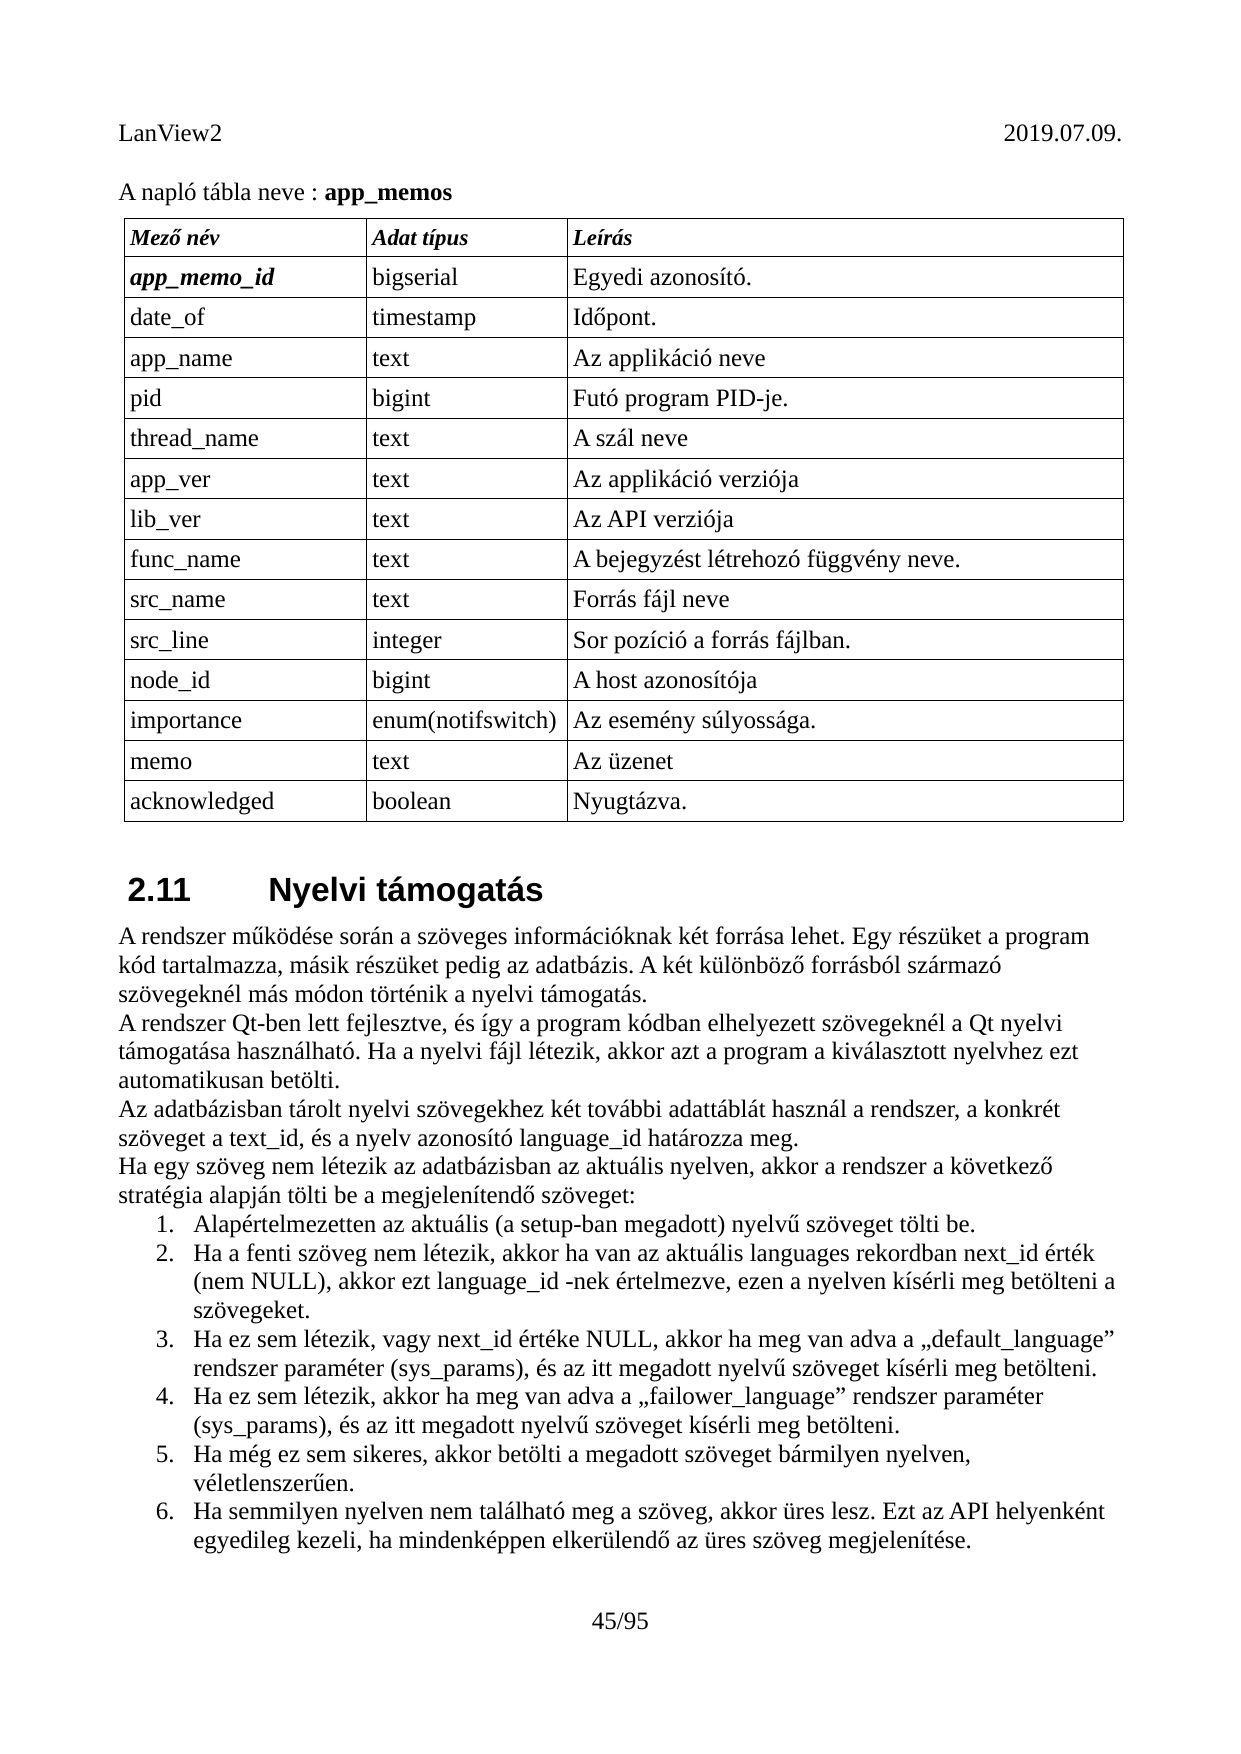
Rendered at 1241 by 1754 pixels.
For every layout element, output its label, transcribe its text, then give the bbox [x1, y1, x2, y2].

table_cell text [367, 540, 567, 579]
subtitle Nyelvi támogatás [118, 870, 1122, 909]
table_cell timestamp [367, 298, 567, 337]
table_cell Az üzenet [568, 741, 1123, 780]
table_cell Az esemény súlyossága. [568, 701, 1123, 740]
table_cell func_name [125, 540, 366, 579]
table_cell Futó program PID-je. [568, 378, 1123, 417]
table_cell boolean [367, 781, 567, 821]
table_cell text [367, 459, 567, 498]
list Alapértelmezetten az aktuális (a setup-ban megadott) nyelvű szöveget tölti be. [156, 1209, 1122, 1238]
table_cell bigserial [367, 257, 567, 297]
table_cell bigint [367, 660, 567, 700]
text A rendszer Qt-ben lett fejlesztve, és így a program kódban elhelyezett szövegeknél a Qt nyelvi támogatása használható. Ha a nyelvi fájl létezik, akkor azt a program a kiválasztott nyelvhez ezt automatikusan betölti. [118, 1008, 1122, 1094]
table_cell Nyugtázva. [568, 781, 1123, 821]
table_cell importance [125, 701, 366, 740]
table_cell acknowledged [125, 781, 366, 821]
table_cell enum(notifswitch) [367, 701, 567, 740]
table_cell Egyedi azonosító. [568, 257, 1123, 297]
table_cell text [367, 499, 567, 538]
table_cell Sor pozíció a forrás fájlban. [568, 620, 1123, 659]
table_cell app_memo_id [125, 257, 366, 297]
table_cell app_name [125, 338, 366, 377]
text A rendszer működése során a szöveges információknak két forrása lehet. Egy részüket a program kód tartalmazza, másik részüket pedig az adatbázis. A két különböző forrásból származó szövegeknél más módon történik a nyelvi támogatás. [118, 921, 1122, 1008]
text Az adatbázisban tárolt nyelvi szövegekhez két további adattáblát használ a rendszer, a konkrét szöveget a text_id, és a nyelv azonosító language_id határozza meg. [118, 1094, 1122, 1151]
list Ha semmilyen nyelven nem található meg a szöveg, akkor üres lesz. Ezt az API helyenként egyedileg kezeli, ha mindenképpen elkerülendő az üres szöveg megjelenítése. [156, 1496, 1122, 1554]
table_cell Az API verziója [568, 499, 1123, 538]
table_cell app_ver [125, 459, 366, 498]
table_cell node_id [125, 660, 366, 700]
table_cell thread_name [125, 419, 366, 458]
table_cell A szál neve [568, 419, 1123, 458]
table_cell src_name [125, 580, 366, 619]
table_cell text [367, 338, 567, 377]
table_header Adat típus [367, 219, 567, 256]
table_cell pid [125, 378, 366, 417]
table_cell src_line [125, 620, 366, 659]
table_cell date_of [125, 298, 366, 337]
table_cell A bejegyzést létrehozó függvény neve. [568, 540, 1123, 579]
table_cell Időpont. [568, 298, 1123, 337]
table_cell Forrás fájl neve [568, 580, 1123, 619]
list Ha ez sem létezik, vagy next_id értéke NULL, akkor ha meg van adva a „default_language” rendszer paraméter (sys_params), és az itt megadott nyelvű szöveget kísérli meg betölteni. [156, 1324, 1122, 1381]
table_cell bigint [367, 378, 567, 417]
table_cell lib_ver [125, 499, 366, 538]
table_cell text [367, 580, 567, 619]
list Ha a fenti szöveg nem létezik, akkor ha van az aktuális languages rekordban next_id érték (nem NULL), akkor ezt language_id -nek értelmezve, ezen a nyelven kísérli meg betölteni a szövegeket. [156, 1238, 1122, 1324]
table_cell text [367, 419, 567, 458]
table_cell A host azonosítója [568, 660, 1123, 700]
table_cell Az applikáció neve [568, 338, 1123, 377]
table_cell integer [367, 620, 567, 659]
list Ha ez sem létezik, akkor ha meg van adva a „failower_language” rendszer paraméter (sys_params), és az itt megadott nyelvű szöveget kísérli meg betölteni. [156, 1381, 1122, 1439]
table_cell memo [125, 741, 366, 780]
text A napló tábla neve : app_memos [118, 177, 1122, 206]
table_header Leírás [568, 219, 1123, 256]
list Ha még ez sem sikeres, akkor betölti a megadott szöveget bármilyen nyelven, véletlenszerűen. [156, 1439, 1122, 1496]
text Ha egy szöveg nem létezik az adatbázisban az aktuális nyelven, akkor a rendszer a következő stratégia alapján tölti be a megjelenítendő szöveget: [118, 1151, 1122, 1209]
table_cell Az applikáció verziója [568, 459, 1123, 498]
table_cell text [367, 741, 567, 780]
table_header Mező név [125, 219, 366, 256]
